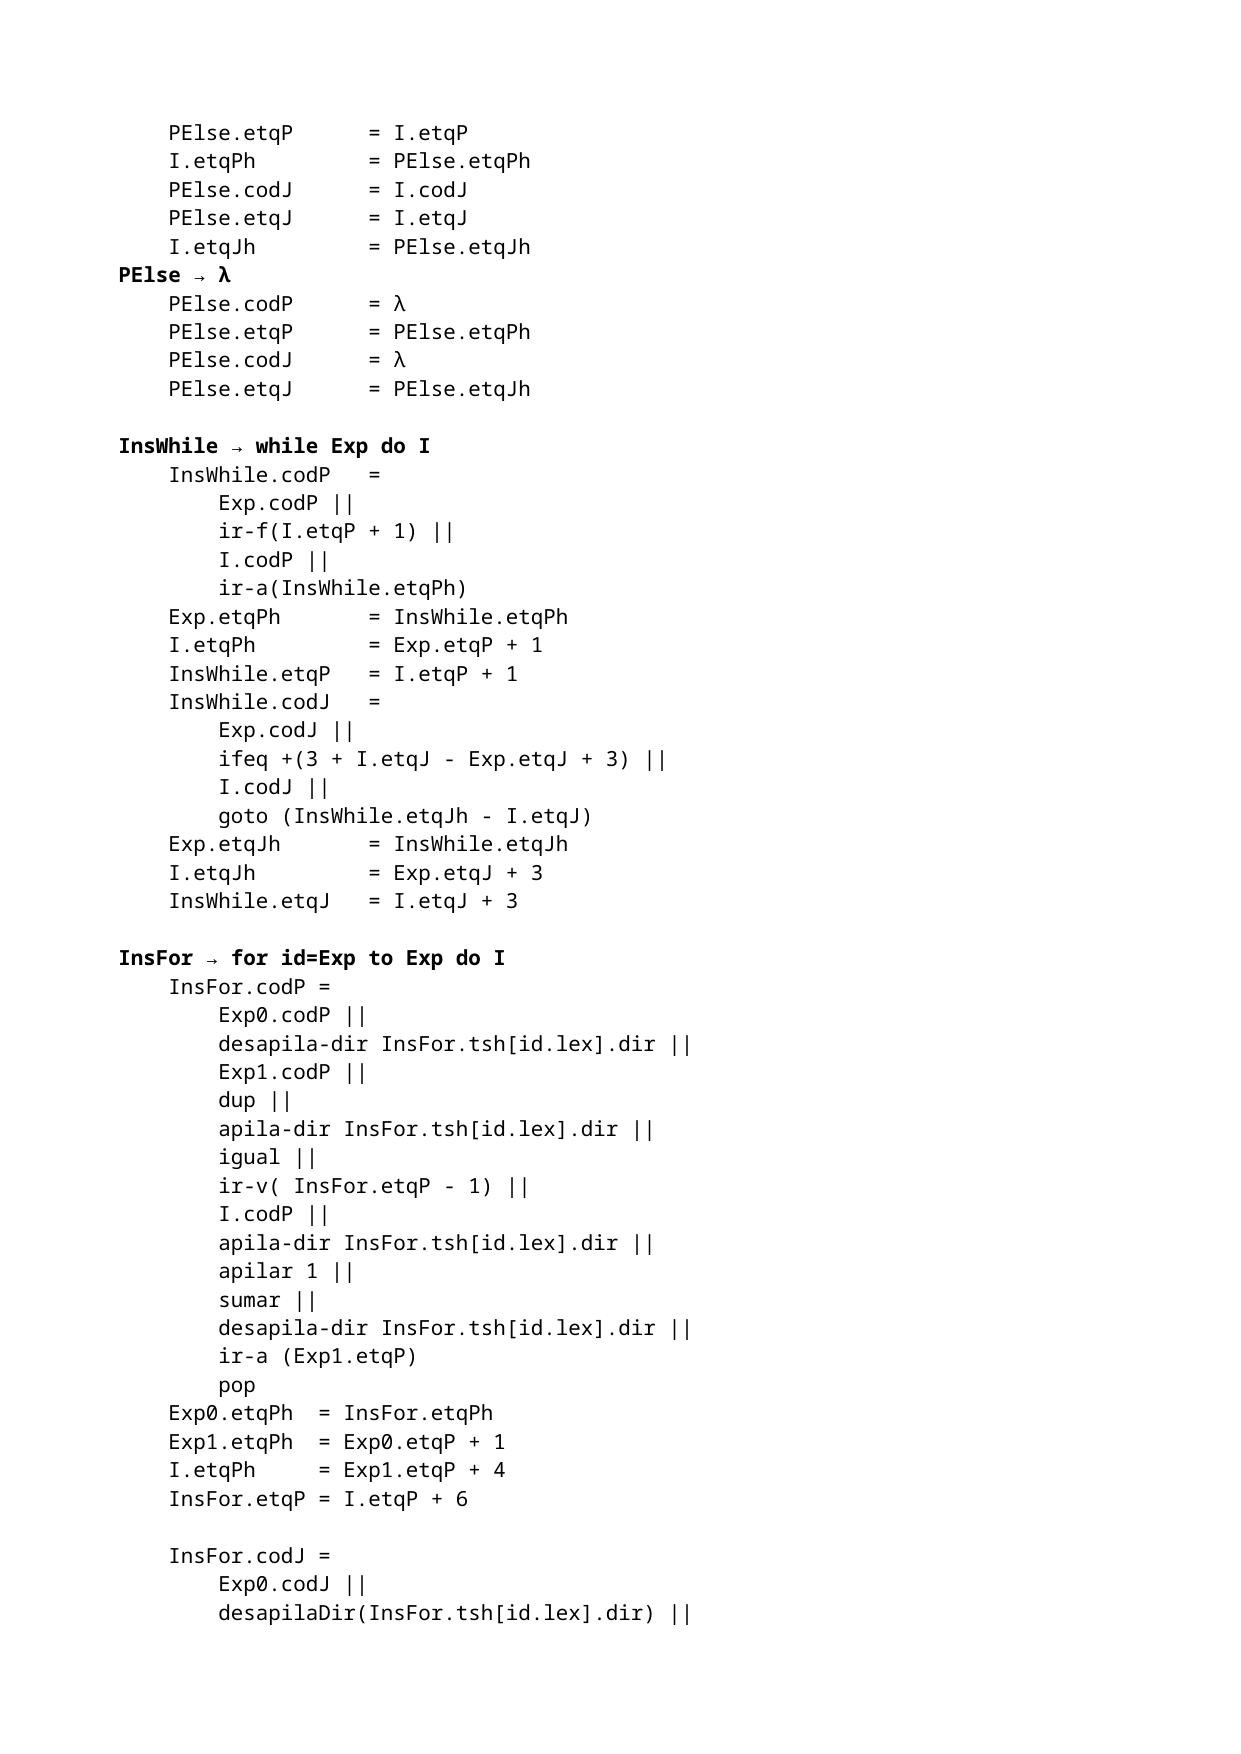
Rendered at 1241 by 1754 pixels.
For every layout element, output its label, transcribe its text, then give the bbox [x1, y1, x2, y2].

text ir-a(InsWhile.etqPh) [118, 573, 1122, 602]
text PElse.etqJ = PElse.etqJh [118, 374, 1122, 402]
text apila-dir InsFor.tsh[id.lex].dir || [118, 1228, 1122, 1256]
text I.codP || [118, 1199, 1122, 1228]
text sumar || [118, 1285, 1122, 1313]
text PElse.etqP = PElse.etqPh [118, 317, 1122, 346]
text Exp.etqJh = InsWhile.etqJh [118, 829, 1122, 858]
text InsFor.etqP = I.etqP + 6 [118, 1484, 1122, 1512]
text desapilaDir(InsFor.tsh[id.lex].dir) || [118, 1598, 1122, 1626]
text PElse.codP = λ [118, 289, 1122, 317]
text igual || [118, 1142, 1122, 1171]
text pop [118, 1370, 1122, 1398]
text I.etqPh = Exp1.etqP + 4 [118, 1455, 1122, 1484]
text InsWhile → while Exp do I [118, 431, 1122, 460]
text desapila-dir InsFor.tsh[id.lex].dir || [118, 1029, 1122, 1057]
text Exp1.codP || [118, 1057, 1122, 1086]
text ir-a (Exp1.etqP) [118, 1342, 1122, 1370]
text Exp0.etqPh = InsFor.etqPh [118, 1398, 1122, 1427]
text PElse → λ [118, 260, 1122, 289]
text InsWhile.codP = [118, 460, 1122, 488]
text I.etqJh = PElse.etqJh [118, 232, 1122, 260]
text ir-f(I.etqP + 1) || [118, 517, 1122, 545]
text ir-v( InsFor.etqP - 1) || [118, 1171, 1122, 1199]
text I.etqPh = Exp.etqP + 1 [118, 630, 1122, 659]
text InsWhile.etqJ = I.etqJ + 3 [118, 886, 1122, 915]
text desapila-dir InsFor.tsh[id.lex].dir || [118, 1313, 1122, 1342]
text I.codJ || [118, 772, 1122, 801]
text I.etqPh = PElse.etqPh [118, 147, 1122, 175]
text Exp.etqPh = InsWhile.etqPh [118, 602, 1122, 630]
text goto (InsWhile.etqJh - I.etqJ) [118, 801, 1122, 829]
text apila-dir InsFor.tsh[id.lex].dir || [118, 1114, 1122, 1142]
text I.etqJh = Exp.etqJ + 3 [118, 858, 1122, 886]
text InsWhile.etqP = I.etqP + 1 [118, 659, 1122, 687]
text Exp.codP || [118, 488, 1122, 517]
text Exp.codJ || [118, 716, 1122, 744]
text apilar 1 || [118, 1256, 1122, 1285]
text Exp1.etqPh = Exp0.etqP + 1 [118, 1427, 1122, 1455]
text PElse.etqJ = I.etqJ [118, 203, 1122, 232]
text InsFor → for id=Exp to Exp do I [118, 943, 1122, 972]
text dup || [118, 1086, 1122, 1114]
text Exp0.codJ || [118, 1569, 1122, 1598]
text PElse.codJ = I.codJ [118, 175, 1122, 203]
text I.codP || [118, 545, 1122, 573]
text InsFor.codP = [118, 972, 1122, 1000]
text PElse.codJ = λ [118, 346, 1122, 374]
text InsWhile.codJ = [118, 687, 1122, 716]
text PElse.etqP = I.etqP [118, 118, 1122, 147]
text ifeq +(3 + I.etqJ - Exp.etqJ + 3) || [118, 744, 1122, 772]
text Exp0.codP || [118, 1000, 1122, 1029]
text InsFor.codJ = [118, 1541, 1122, 1569]
